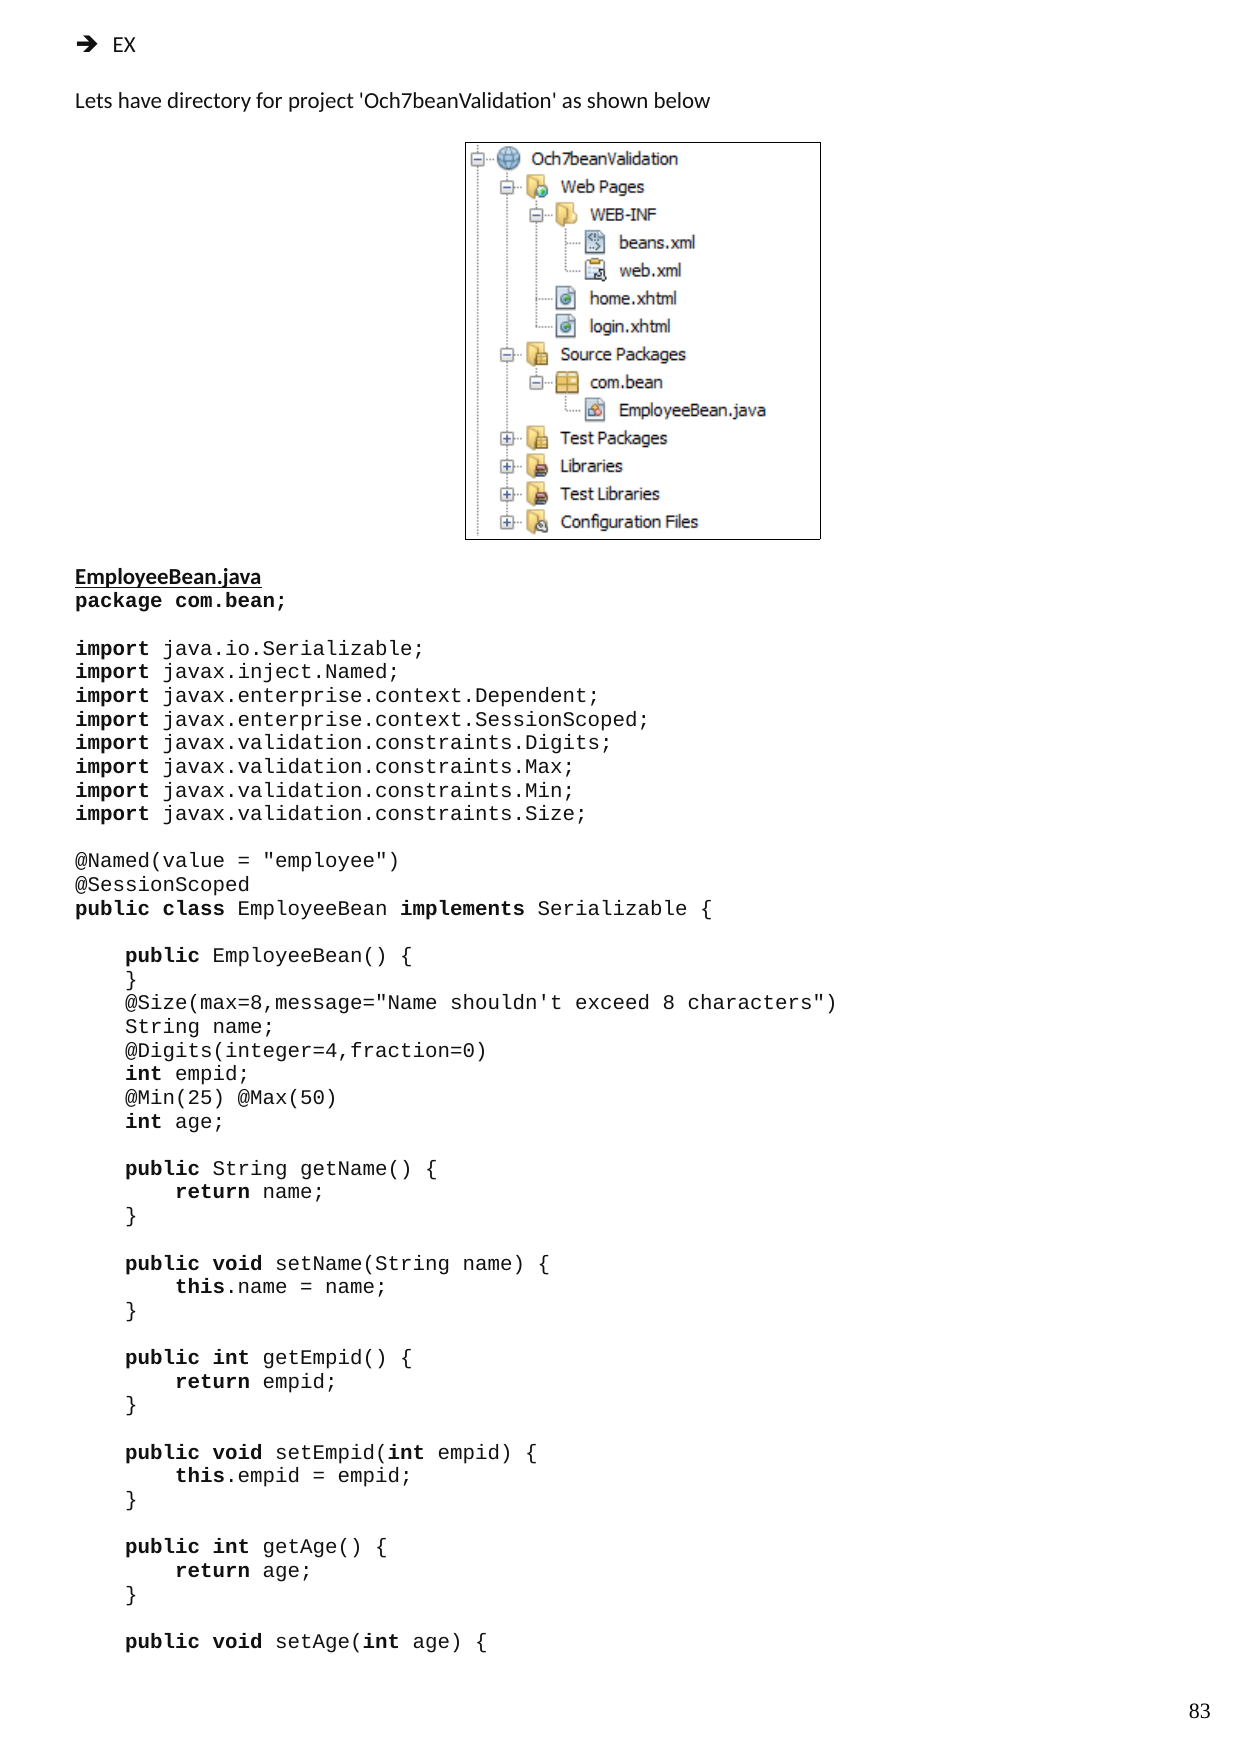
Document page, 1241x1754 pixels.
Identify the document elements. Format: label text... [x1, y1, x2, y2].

text return age; [75, 1560, 1211, 1583]
text int empid; [75, 1063, 1211, 1087]
text import javax.enterprise.context.SessionScoped; [75, 709, 1211, 732]
text import javax.enterprise.context.Dependent; [75, 685, 1211, 709]
text Lets have directory for project 'Och7beanValidation' as shown below [75, 86, 1211, 114]
text @Digits(integer=4,fraction=0) [75, 1040, 1211, 1063]
list EX [75, 30, 1211, 58]
text import java.io.Serializable; [75, 638, 1211, 661]
text String name; [75, 1016, 1211, 1040]
text public int getEmpid() { [75, 1347, 1211, 1371]
text import javax.inject.Named; [75, 661, 1211, 685]
text public int getAge() { [75, 1536, 1211, 1560]
text this.empid = empid; [75, 1465, 1211, 1489]
text public EmployeeBean() { [75, 945, 1211, 969]
text @Size(max=8,message="Name shouldn't exceed 8 characters") [75, 992, 1211, 1016]
text } [75, 1205, 1211, 1229]
text public void setEmpid(int empid) { [75, 1442, 1211, 1465]
text } [75, 1394, 1211, 1418]
text return empid; [75, 1371, 1211, 1394]
text EmployeeBean.java [75, 562, 1211, 590]
text import javax.validation.constraints.Size; [75, 803, 1211, 827]
text @SessionScoped [75, 874, 1211, 898]
text public void setAge(int age) { [75, 1631, 1211, 1654]
text return name; [75, 1182, 1211, 1205]
text int age; [75, 1111, 1211, 1134]
text this.name = name; [75, 1276, 1211, 1300]
text public String getName() { [75, 1158, 1211, 1182]
text } [75, 1489, 1211, 1513]
text public class EmployeeBean implements Serializable { [75, 898, 1211, 921]
text } [75, 969, 1211, 992]
text public void setName(String name) { [75, 1252, 1211, 1276]
text import javax.validation.constraints.Max; [75, 756, 1211, 779]
text @Min(25) @Max(50) [75, 1087, 1211, 1111]
text @Named(value = "employee") [75, 851, 1211, 874]
text } [75, 1583, 1211, 1607]
text } [75, 1300, 1211, 1323]
text import javax.validation.constraints.Min; [75, 779, 1211, 803]
text import javax.validation.constraints.Digits; [75, 732, 1211, 756]
text package com.bean; [75, 590, 1211, 614]
